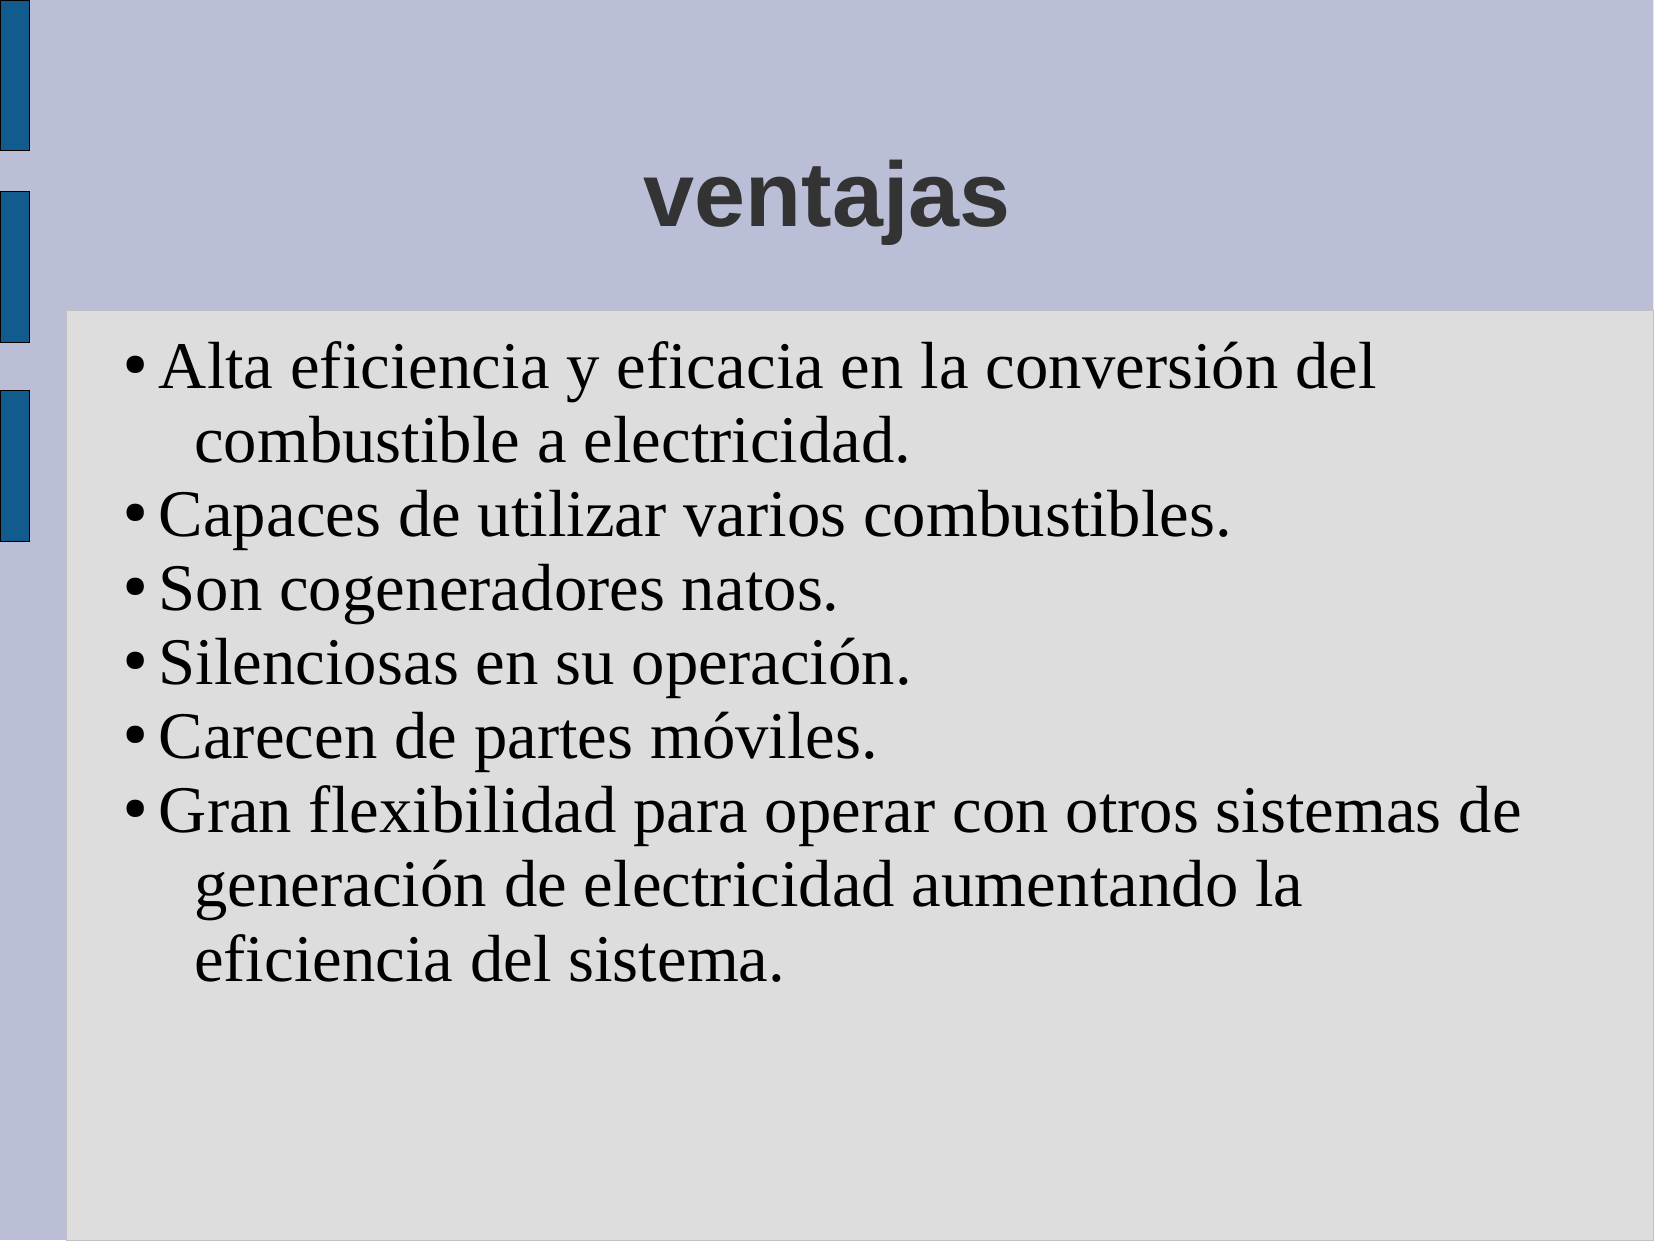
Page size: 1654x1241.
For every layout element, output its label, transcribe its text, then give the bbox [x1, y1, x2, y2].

subtitle Alta eficiencia y eficacia en la conversión del combustible a electricidad. Capaces de utilizar varios combustibles. Son cogeneradores natos. Silenciosas en su operación. Carecen de partes móviles. Gran flexibilidad para operar con otros sistemas de generación de electricidad aumentando la eficiencia del sistema. [123, 295, 1536, 1104]
title ventajas [121, 98, 1534, 291]
